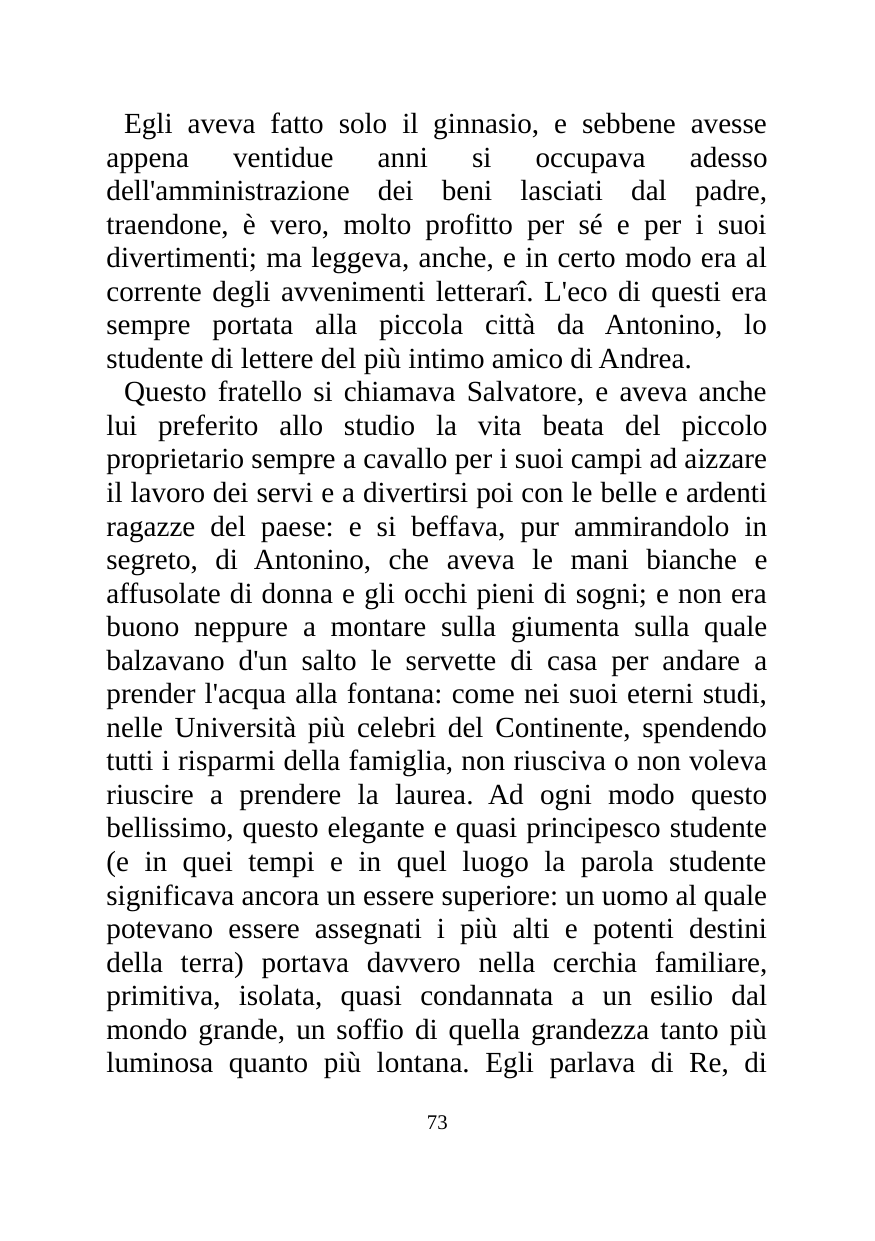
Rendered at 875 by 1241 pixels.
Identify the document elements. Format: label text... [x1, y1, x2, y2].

text Egli aveva fatto solo il ginnasio, e sebbene avesse appena ventidue anni si occupava adesso dell'amministrazione dei beni lasciati dal padre, traendone, è vero, molto profitto per sé e per i suoi divertimenti; ma leggeva, anche, e in certo modo era al corrente degli avvenimenti letterarî. L'eco di questi era sempre portata alla piccola città da Antonino, lo studente di lettere del più intimo amico di Andrea. [106, 106, 768, 374]
text Questo fratello si chiamava Salvatore, e aveva anche lui preferito allo studio la vita beata del piccolo proprietario sempre a cavallo per i suoi campi ad aizzare il lavoro dei servi e a divertirsi poi con le belle e ardenti ragazze del paese: e si beffava, pur ammirandolo in segreto, di Antonino, che aveva le mani bianche e affusolate di donna e gli occhi pieni di sogni; e non era buono neppure a montare sulla giumenta sulla quale balzavano d'un salto le servette di casa per andare a prender l'acqua alla fontana: come nei suoi eterni studi, nelle Università più celebri del Continente, spendendo tutti i risparmi della famiglia, non riusciva o non voleva riuscire a prendere la laurea. Ad ogni modo questo bellissimo, questo elegante e quasi principesco studente (e in quei tempi e in quel luogo la parola studente significava ancora un essere superiore: un uomo al quale potevano essere assegnati i più alti e potenti destini della terra) portava davvero nella cerchia familiare, primitiva, isolata, quasi condannata a un esilio dal mondo grande, un soffio di quella grandezza tanto più luminosa quanto più lontana. Egli parlava di Re, di [106, 374, 768, 1079]
